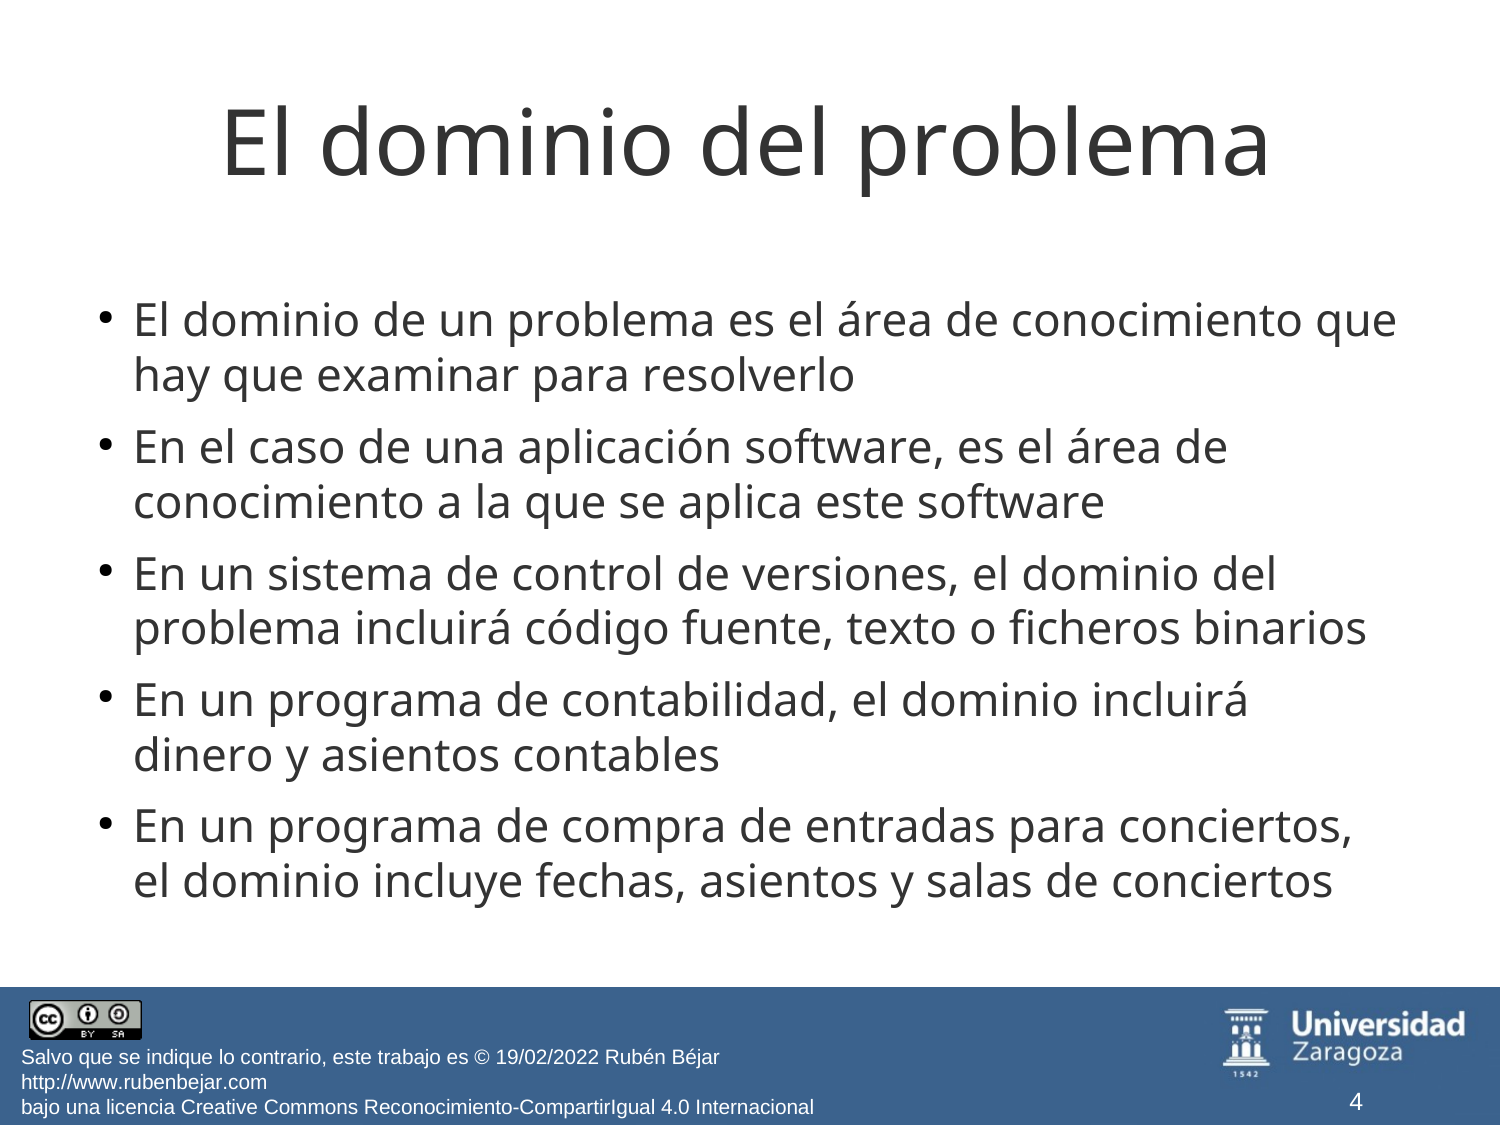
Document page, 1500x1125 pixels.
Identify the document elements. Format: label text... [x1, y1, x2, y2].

title El dominio del problema [74, 21, 1420, 257]
list El dominio de un problema es el área de conocimiento que hay que examinar para resolverlo En el caso de una aplicación software, es el área de conocimiento a la que se aplica este software En un sistema de control de versiones, el dominio del problema incluirá código fuente, texto o ficheros binarios En un programa de contabilidad, el dominio incluirá dinero y asientos contables En un programa de compra de entradas para conciertos, el dominio incluye fechas, asientos y salas de conciertos [82, 283, 1418, 957]
picture [0, 987, 1500, 1125]
